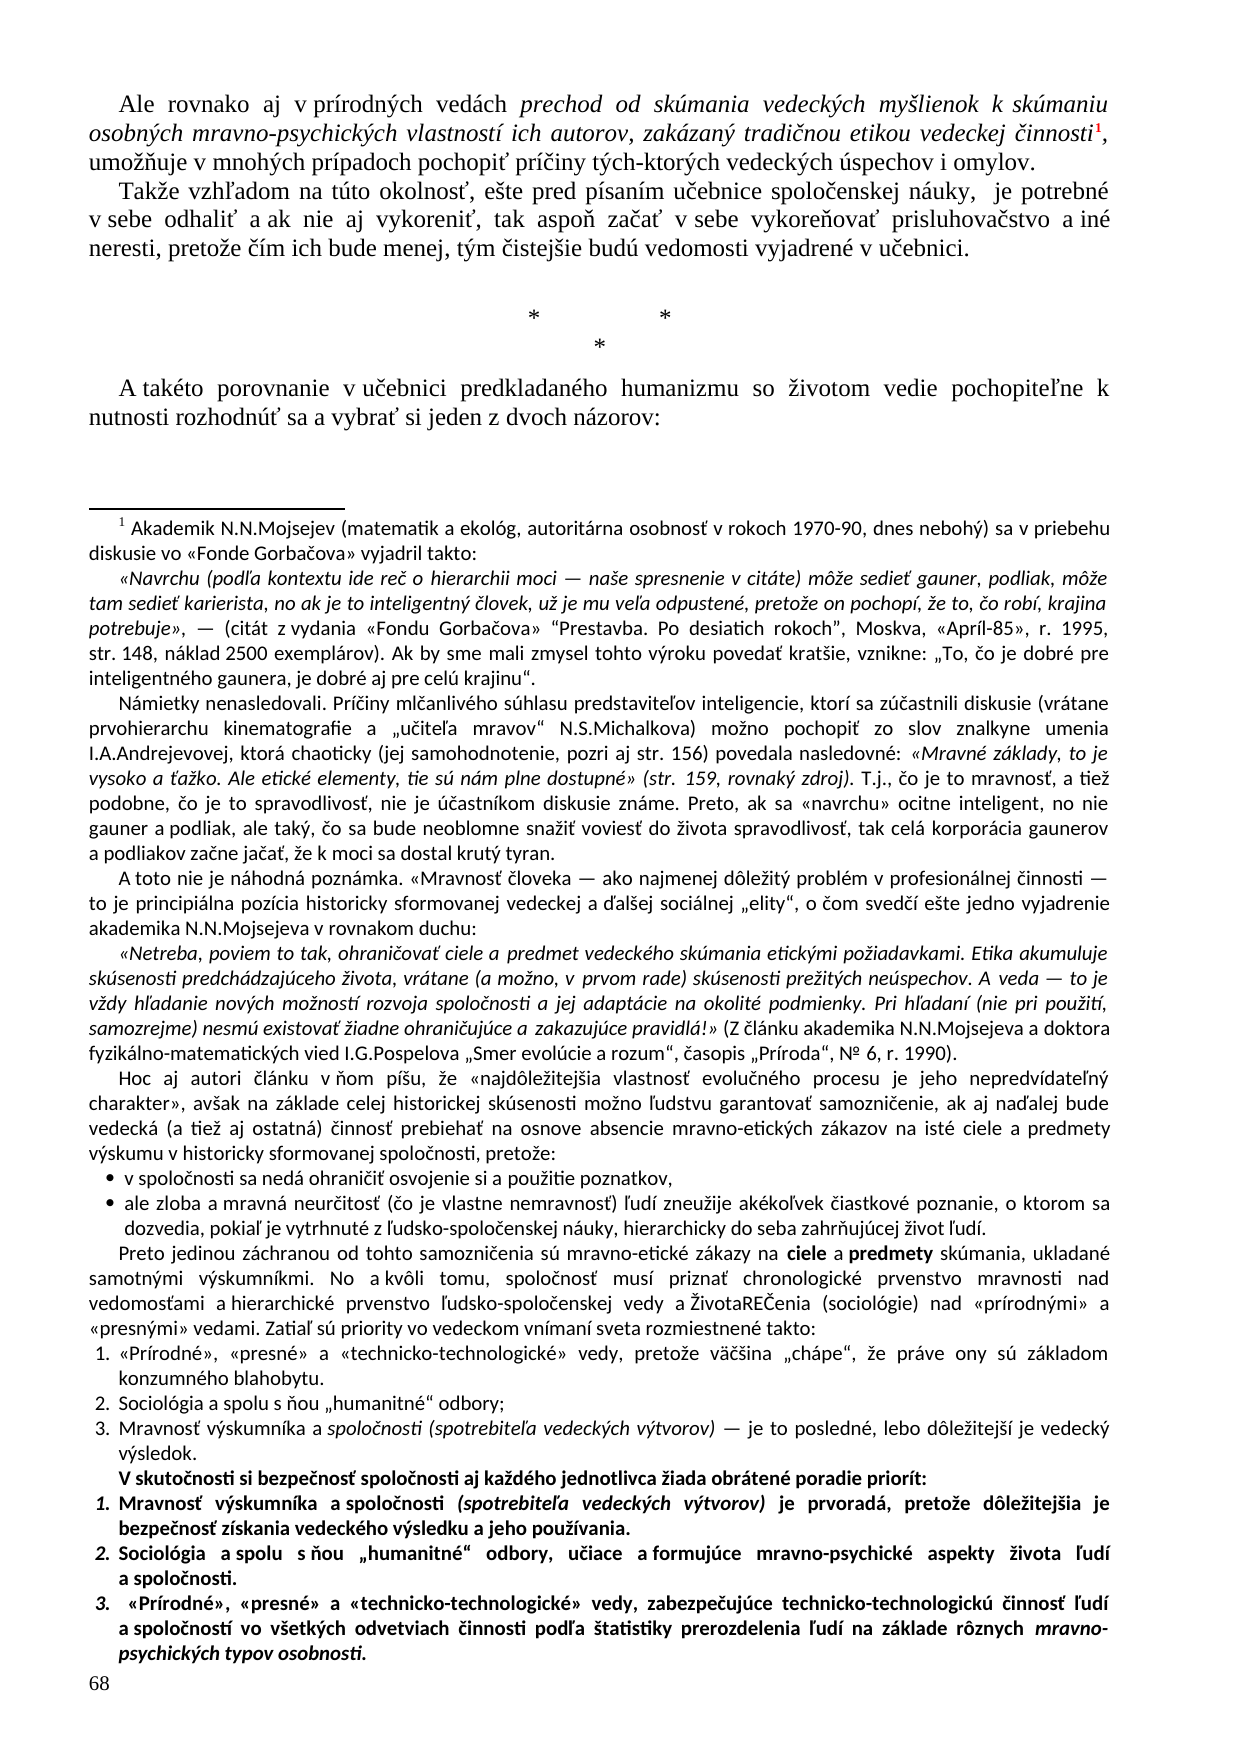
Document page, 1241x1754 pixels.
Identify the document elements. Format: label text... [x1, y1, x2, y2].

text Ale rovnako aj v prírodných vedách prechod od skúmania vedeckých myšlienok k skúmaniu osobných mravno-psychických vlastností ich autorov, zakázaný tradičnou etikou vedeckej činnosti, umožňuje v mnohých prípadoch pochopiť príčiny tých-ktorých vedeckých úspechov i omylov. [89, 89, 1110, 176]
list «Prírodné», «presné» a «technicko-technologické» vedy, pretože väčšina „chápe“, že práve ony sú základom konzumného blahobytu. [94, 1340, 1110, 1390]
text «Navrchu (podľa kontextu ide reč o hierarchii moci — naše spresnenie v citáte) môže sedieť gauner, podliak, môže tam sedieť karierista, no ak je to inteligentný človek, už je mu veľa odpustené, pretože on pochopí, že to, čo robí, krajina potrebuje», — (citát z vydania «Fondu Gorbačova» “Prestavba. Po desiatich rokoch”, Moskva, «Apríl-85», r. 1995, str. 148, náklad 2500 exemplárov). Ak by sme mali zmysel tohto výroku povedať kratšie, vznikne: „To, čo je dobré pre inteligentného gaunera, je dobré aj pre celú krajinu“. [89, 565, 1110, 690]
text A takéto porovnanie v učebnici predkladaného humanizmu so životom vedie pochopiteľne k nutnosti rozhodnúť sa a vybrať si jeden z dvoch názorov: [89, 373, 1110, 431]
text V skutočnosti si bezpečnosť spoločnosti aj každého jednotlivca žiada obrátené poradie priorít: [89, 1465, 1110, 1490]
text «Netreba, poviem to tak, ohraničovať ciele a predmet vedeckého skúmania etickými požiadavkami. Etika akumuluje skúsenosti predchádzajúceho života, vrátane (a možno, v prvom rade) skúsenosti prežitých neúspechov. A veda — to je vždy hľadanie nových možností rozvoja spoločnosti a jej adaptácie na okolité podmienky. Pri hľadaní (nie pri použití, samozrejme) nesmú existovať žiadne ohraničujúce a zakazujúce pravidlá!» (Z článku akademika N.N.Mojsejeva a doktora fyzikálno-matematických vied I.G.Pospelova „Smer evolúcie a rozum“, časopis „Príroda“, № 6, r. 1990). [89, 940, 1110, 1065]
text Námietky nenasledovali. Príčiny mlčanlivého súhlasu predstaviteľov inteligencie, ktorí sa zúčastnili diskusie (vrátane prvohierarchu kinematografie a „učiteľa mravov“ N.S.Michalkova) možno pochopiť zo slov znalkyne umenia I.A.Andrejevovej, ktorá chaoticky (jej samohodnotenie, pozri aj str. 156) povedala nasledovné: «Mravné základy, to je vysoko a ťažko. Ale etické elementy, tie sú nám plne dostupné» (str. 159, rovnaký zdroj). T.j., čo je to mravnosť, a tiež podobne, čo je to spravodlivosť, nie je účastníkom diskusie známe. Preto, ak sa «navrchu» ocitne inteligent, no nie gauner a podliak, ale taký, čo sa bude neoblomne snažiť voviesť do života spravodlivosť, tak celá korporácia gaunerov a podliakov začne jačať, že k moci sa dostal krutý tyran. [89, 690, 1110, 865]
list ale zloba a mravná neurčitosť (čo je vlastne nemravnosť) ľudí zneužije akékoľvek čiastkové poznanie, o ktorom sa dozvedia, pokiaľ je vytrhnuté z ľudsko-spoločenskej náuky, hierarchicky do seba zahrňujúcej život ľudí. [106, 1190, 1110, 1240]
list Sociológia a spolu s ňou „humanitné“ odbory, učiace a formujúce mravno-psychické aspekty života ľudí a spoločnosti. [94, 1540, 1110, 1590]
list v spoločnosti sa nedá ohraničiť osvojenie si a použitie poznatkov, [106, 1165, 1110, 1190]
text A toto nie je náhodná poznámka. «Mravnosť človeka — ako najmenej dôležitý problém v profesionálnej činnosti — to je principiálna pozícia historicky sformovanej vedeckej a ďalšej sociálnej „elity“, o čom svedčí ešte jedno vyjadrenie akademika N.N.Mojsejeva v rovnakom duchu: [89, 865, 1110, 940]
text * * * [89, 303, 1110, 361]
list Sociológia a spolu s ňou „humanitné“ odbory; [94, 1390, 1110, 1415]
list Mravnosť výskumníka a spoločnosti (spotrebiteľa vedeckých výtvorov) je prvoradá, pretože dôležitejšia je bezpečnosť získania vedeckého výsledku a jeho používania. [94, 1490, 1110, 1540]
text Akademik N.N.Mojsejev (matematik a ekológ, autoritárna osobnosť v rokoch 1970-90, dnes nebohý) sa v priebehu diskusie vo «Fonde Gorbačova» vyjadril takto: [89, 515, 1110, 565]
text Takže vzhľadom na túto okolnosť, ešte pred písaním učebnice spoločenskej náuky, je potrebné v sebe odhaliť a ak nie aj vykoreniť, tak aspoň začať v sebe vykoreňovať prisluhovačstvo a iné neresti, pretože čím ich bude menej, tým čistejšie budú vedomosti vyjadrené v učebnici. [89, 176, 1110, 262]
text Hoc aj autori článku v ňom píšu, že «najdôležitejšia vlastnosť evolučného procesu je jeho nepredvídateľný charakter», avšak na základe celej historickej skúsenosti možno ľudstvu garantovať samozničenie, ak aj naďalej bude vedecká (a tiež aj ostatná) činnosť prebiehať na osnove absencie mravno-etických zákazov na isté ciele a predmety výskumu v historicky sformovanej spoločnosti, pretože: [89, 1065, 1110, 1165]
list Mravnosť výskumníka a spoločnosti (spotrebiteľa vedeckých výtvorov) — je to posledné, lebo dôležitejší je vedecký výsledok. [94, 1415, 1110, 1465]
text Preto jedinou záchranou od tohto samozničenia sú mravno-etické zákazy na ciele a predmety skúmania, ukladané samotnými výskumníkmi. No a kvôli tomu, spoločnosť musí priznať chronologické prvenstvo mravnosti nad vedomosťami a hierarchické prvenstvo ľudsko-spoločenskej vedy a ŽivotaREČenia (sociológie) nad «prírodnými» a «presnými» vedami. Zatiaľ sú priority vo vedeckom vnímaní sveta rozmiestnené takto: [89, 1240, 1110, 1340]
list «Prírodné», «presné» a «technicko-technologické» vedy, zabezpečujúce technicko-technologickú činnosť ľudí a spoločností vo všetkých odvetviach činnosti podľa štatistiky prerozdelenia ľudí na základe rôznych mravno-psychických typov osobnosti. [94, 1590, 1110, 1665]
